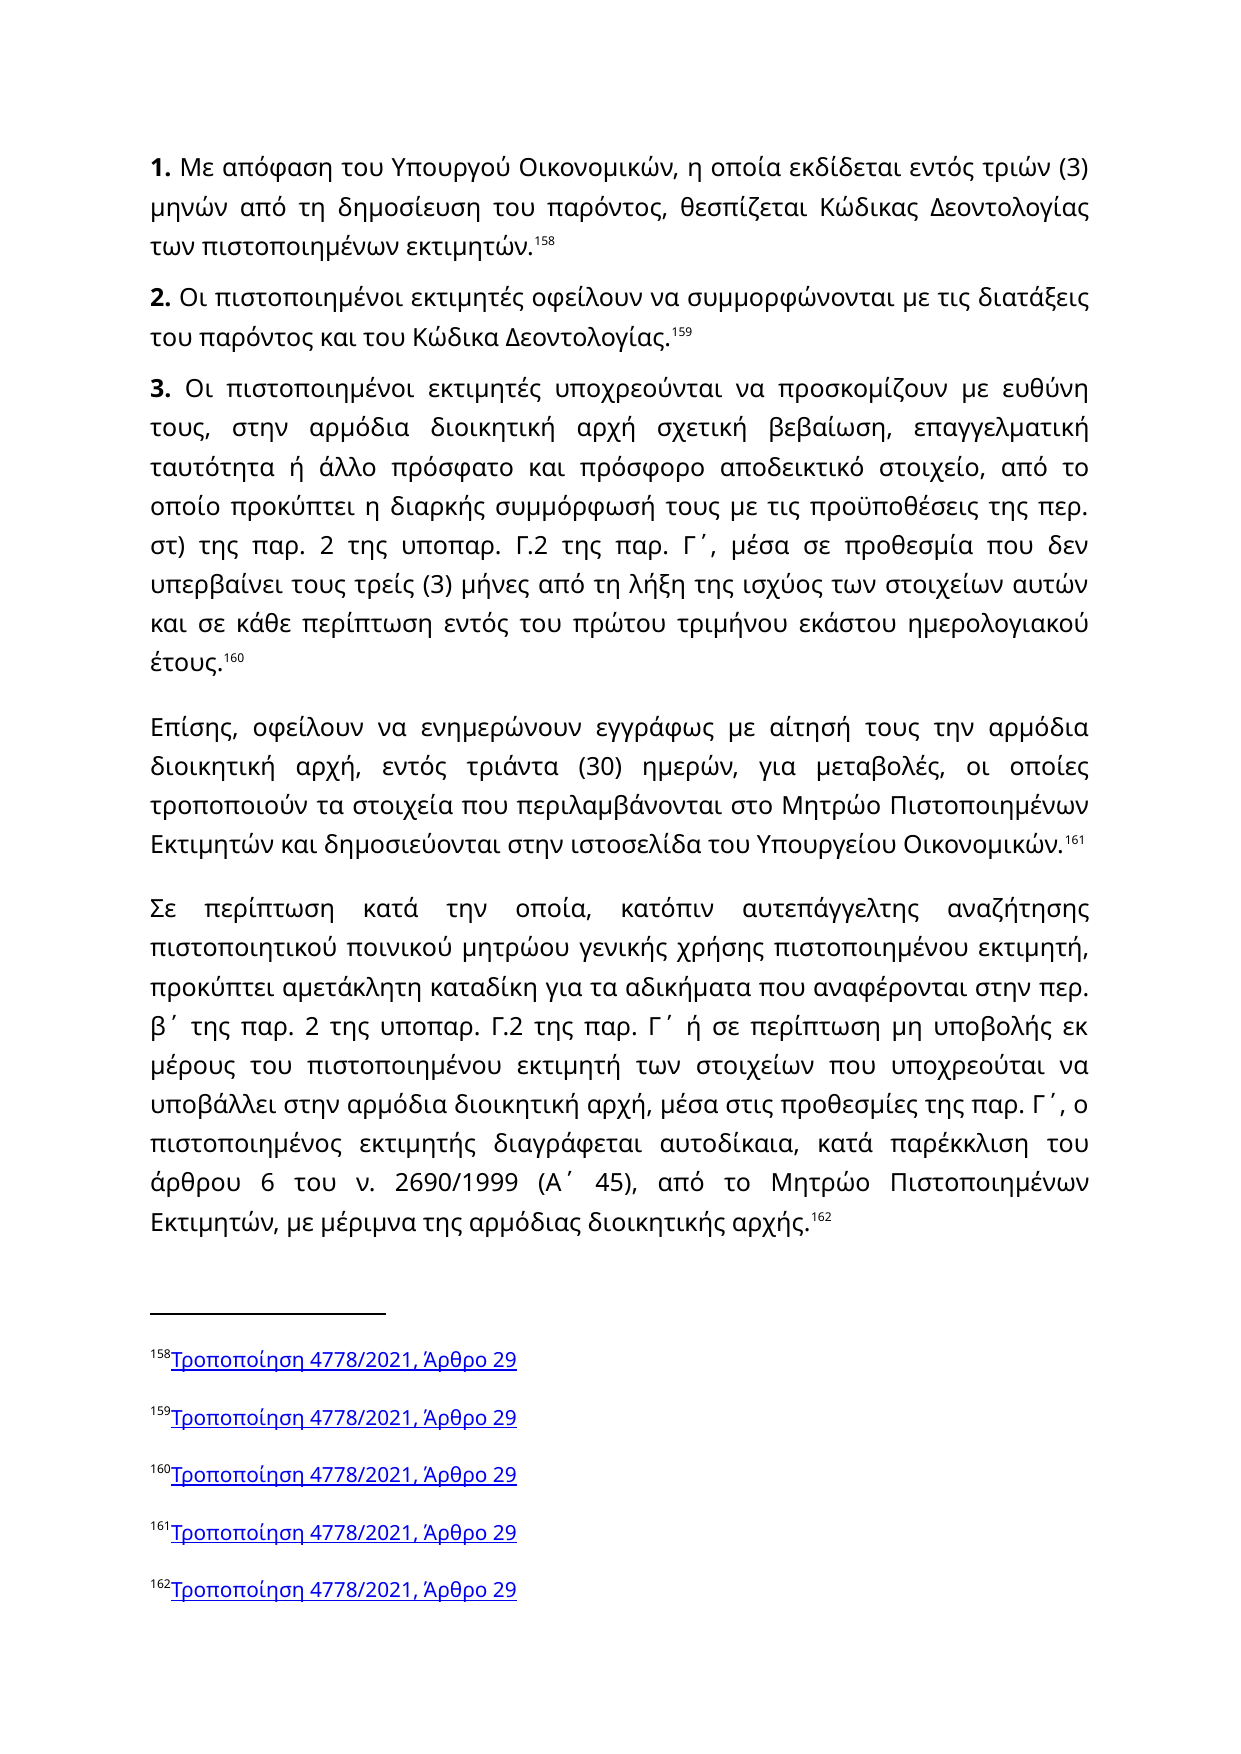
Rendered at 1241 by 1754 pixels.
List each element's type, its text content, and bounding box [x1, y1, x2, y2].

text Τροποποίηση 4778/2021, Άρθρο 29 [150, 1576, 1090, 1604]
text Τροποποίηση 4778/2021, Άρθρο 29 [150, 1518, 1090, 1546]
text 2. Οι πιστοποιημένοι εκτιμητές οφείλουν να συμμορφώνονται με τις διατάξεις του παρόντος και του Κώδικα Δεοντολογίας. [150, 280, 1090, 353]
text Τροποποίηση 4778/2021, Άρθρο 29 [150, 1460, 1090, 1489]
text Τροποποίηση 4778/2021, Άρθρο 29 [150, 1403, 1090, 1431]
text 3. Οι πιστοποιημένοι εκτιμητές υποχρεούνται να προσκομίζουν με ευθύνη τους, στην αρμόδια διοικητική αρχή σχετική βεβαίωση, επαγγελματική ταυτότητα ή άλλο πρόσφατο και πρόσφορο αποδεικτικό στοιχείο, από το οποίο προκύπτει η διαρκής συμμόρφωσή τους με τις προϋποθέσεις της περ. στ) της παρ. 2 της υποπαρ. Γ.2 της παρ. Γ΄, μέσα σε προθεσμία που δεν υπερβαίνει τους τρείς (3) μήνες από τη λήξη της ισχύος των στοιχείων αυτών και σε κάθε περίπτωση εντός του πρώτου τριμήνου εκάστου ημερολογιακού έτους. [150, 371, 1090, 679]
text Τροποποίηση 4778/2021, Άρθρο 29 [150, 1345, 1090, 1373]
text Επίσης, οφείλουν να ενημερώνουν εγγράφως με αίτησή τους την αρμόδια διοικητική αρχή, εντός τριάντα (30) ημερών, για μεταβολές, οι οποίες τροποποιούν τα στοιχεία που περιλαμβάνονται στο Μητρώο Πιστοποιημένων Εκτιμητών και δημοσιεύονται στην ιστοσελίδα του Υπουργείου Οικονομικών. [150, 709, 1090, 861]
text 1. Με απόφαση του Υπουργού Οικονομικών, η οποία εκδίδεται εντός τριών (3) μηνών από τη δημοσίευση του παρόντος, θεσπίζεται Κώδικας Δεοντολογίας των πιστοποιημένων εκτιμητών. [150, 150, 1090, 262]
text Σε περίπτωση κατά την οποία, κατόπιν αυτεπάγγελτης αναζήτησης πιστοποιητικού ποινικού μητρώου γενικής χρήσης πιστοποιημένου εκτιμητή, προκύπτει αμετάκλητη καταδίκη για τα αδικήματα που αναφέρονται στην περ. β΄ της παρ. 2 της υποπαρ. Γ.2 της παρ. Γ΄ ή σε περίπτωση μη υποβολής εκ μέρους του πιστοποιημένου εκτιμητή των στοιχείων που υποχρεούται να υποβάλλει στην αρμόδια διοικητική αρχή, μέσα στις προθεσμίες της παρ. Γ΄, ο πιστοποιημένος εκτιμητής διαγράφεται αυτοδίκαια, κατά παρέκκλιση του άρθρου 6 του ν. 2690/1999 (Α΄ 45), από το Μητρώο Πιστοποιημένων Εκτιμητών, με μέριμνα της αρμόδιας διοικητικής αρχής. [150, 891, 1090, 1238]
